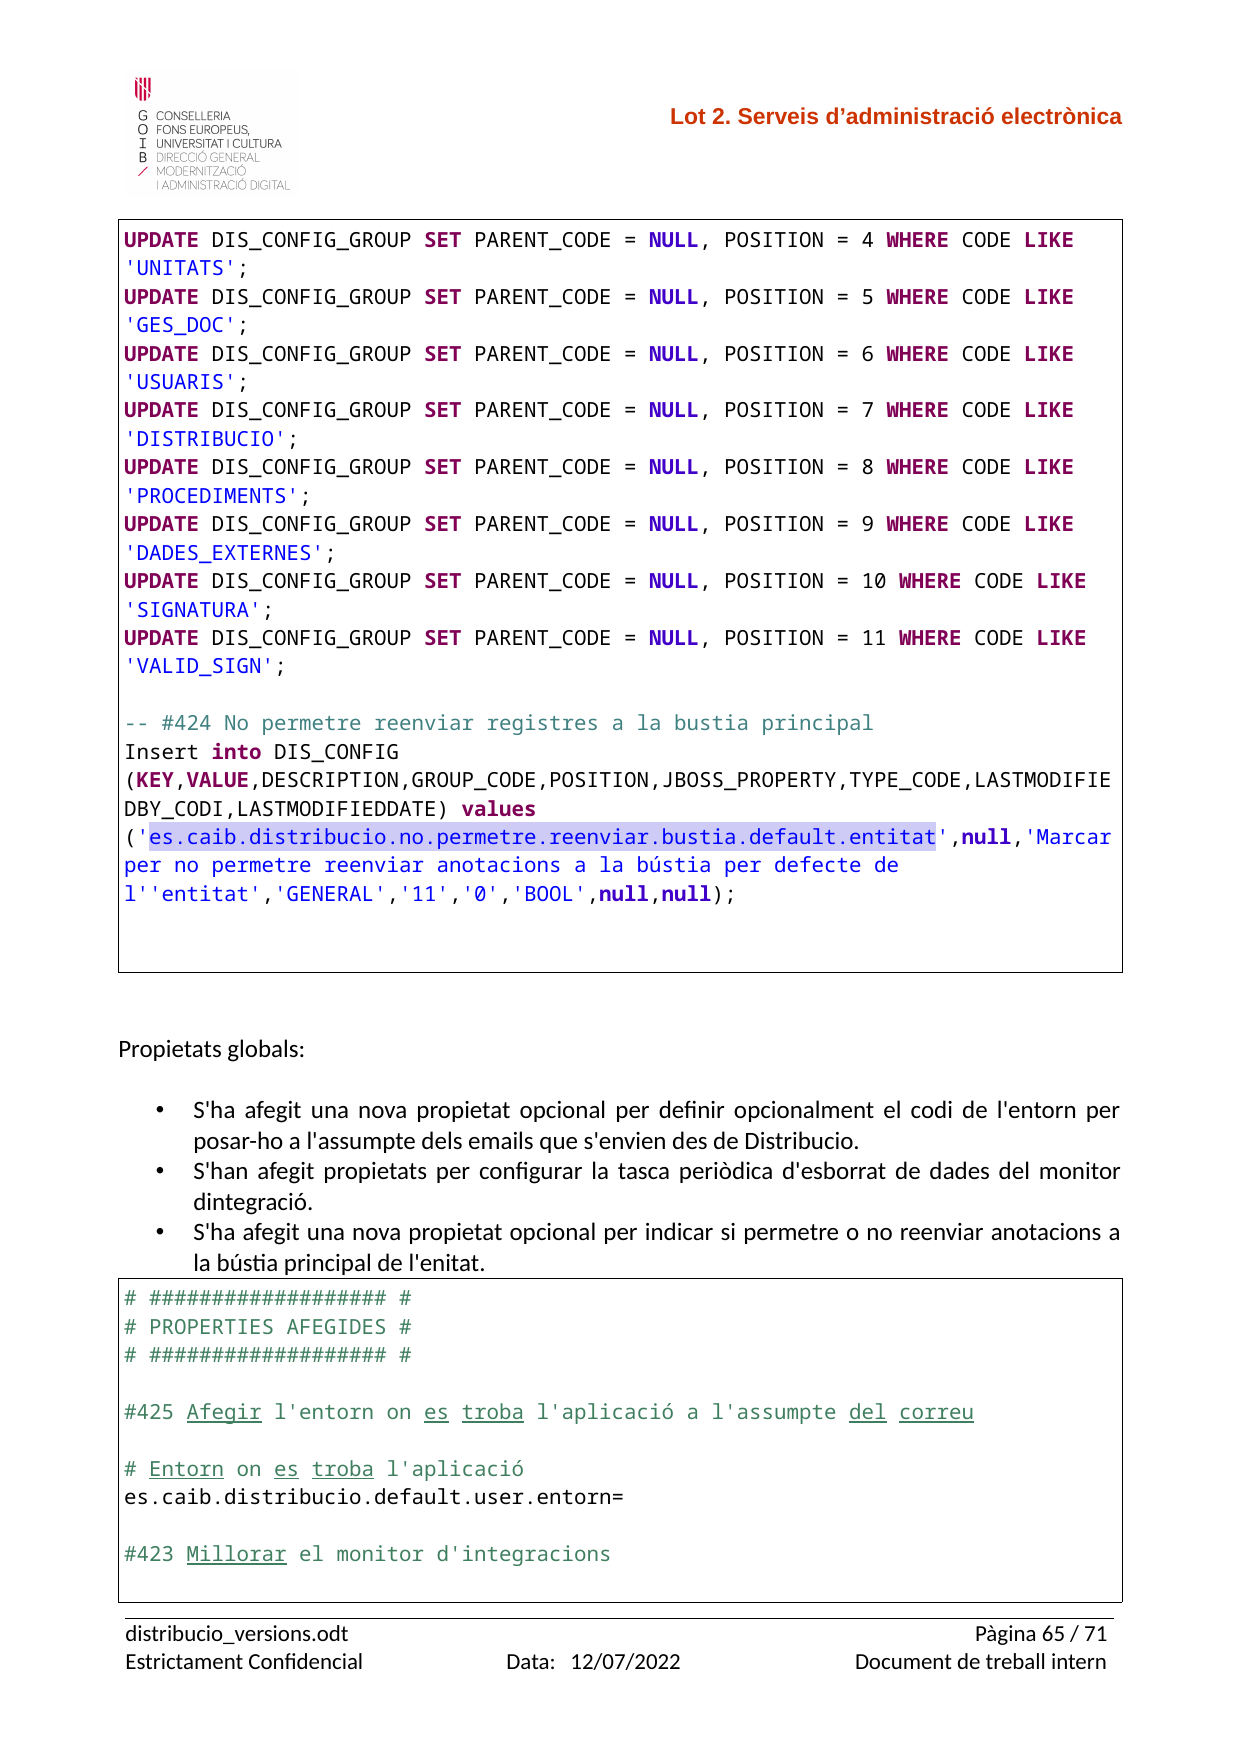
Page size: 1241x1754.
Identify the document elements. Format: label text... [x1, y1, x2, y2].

text Propietats globals: [118, 1033, 1122, 1064]
list S'ha afegit una nova propietat opcional per indicar si permetre o no reenviar anotacions a la bústia principal de l'enitat. [156, 1216, 1122, 1277]
table_header # ################### # # PROPERTIES AFEGIDES # # ################### # #425 Afegir l'entorn on es troba l'aplicació a l'assumpte del correu # Entorn on es troba l'aplicació es.caib.distribucio.default.user.entorn= #423 Millorar el monitor d'integracions [119, 1279, 1122, 1602]
list S'han afegit propietats per configurar la tasca periòdica d'esborrat de dades del monitor dintegració. [156, 1155, 1122, 1216]
picture [126, 70, 299, 197]
list S'ha afegit una nova propietat opcional per definir opcionalment el codi de l'entorn per posar-ho a l'assumpte dels emails que s'envien des de Distribucio. [156, 1094, 1122, 1155]
table_header UPDATE DIS_CONFIG_GROUP SET PARENT_CODE = NULL, POSITION = 4 WHERE CODE LIKE 'UNITATS'; UPDATE DIS_CONFIG_GROUP SET PARENT_CODE = NULL, POSITION = 5 WHERE CODE LIKE 'GES_DOC'; UPDATE DIS_CONFIG_GROUP SET PARENT_CODE = NULL, POSITION = 6 WHERE CODE LIKE 'USUARIS'; UPDATE DIS_CONFIG_GROUP SET PARENT_CODE = NULL, POSITION = 7 WHERE CODE LIKE 'DISTRIBUCIO'; UPDATE DIS_CONFIG_GROUP SET PARENT_CODE = NULL, POSITION = 8 WHERE CODE LIKE 'PROCEDIMENTS'; UPDATE DIS_CONFIG_GROUP SET PARENT_CODE = NULL, POSITION = 9 WHERE CODE LIKE 'DADES_EXTERNES'; UPDATE DIS_CONFIG_GROUP SET PARENT_CODE = NULL, POSITION = 10 WHERE CODE LIKE 'SIGNATURA'; UPDATE DIS_CONFIG_GROUP SET PARENT_CODE = NULL, POSITION = 11 WHERE CODE LIKE 'VALID_SIGN'; -- #424 No permetre reenviar registres a la bustia principal Insert into DIS_CONFIG (KEY,VALUE,DESCRIPTION,GROUP_CODE,POSITION,JBOSS_PROPERTY,TYPE_CODE,LASTMODIFIEDBY_CODI,LASTMODIFIEDDATE) values ('es.caib.distribucio.no.permetre.reenviar.bustia.default.entitat',null,'Marcar per no permetre reenviar anotacions a la bústia per defecte de l''entitat','GENERAL','11','0','BOOL',null,null); [119, 220, 1122, 972]
